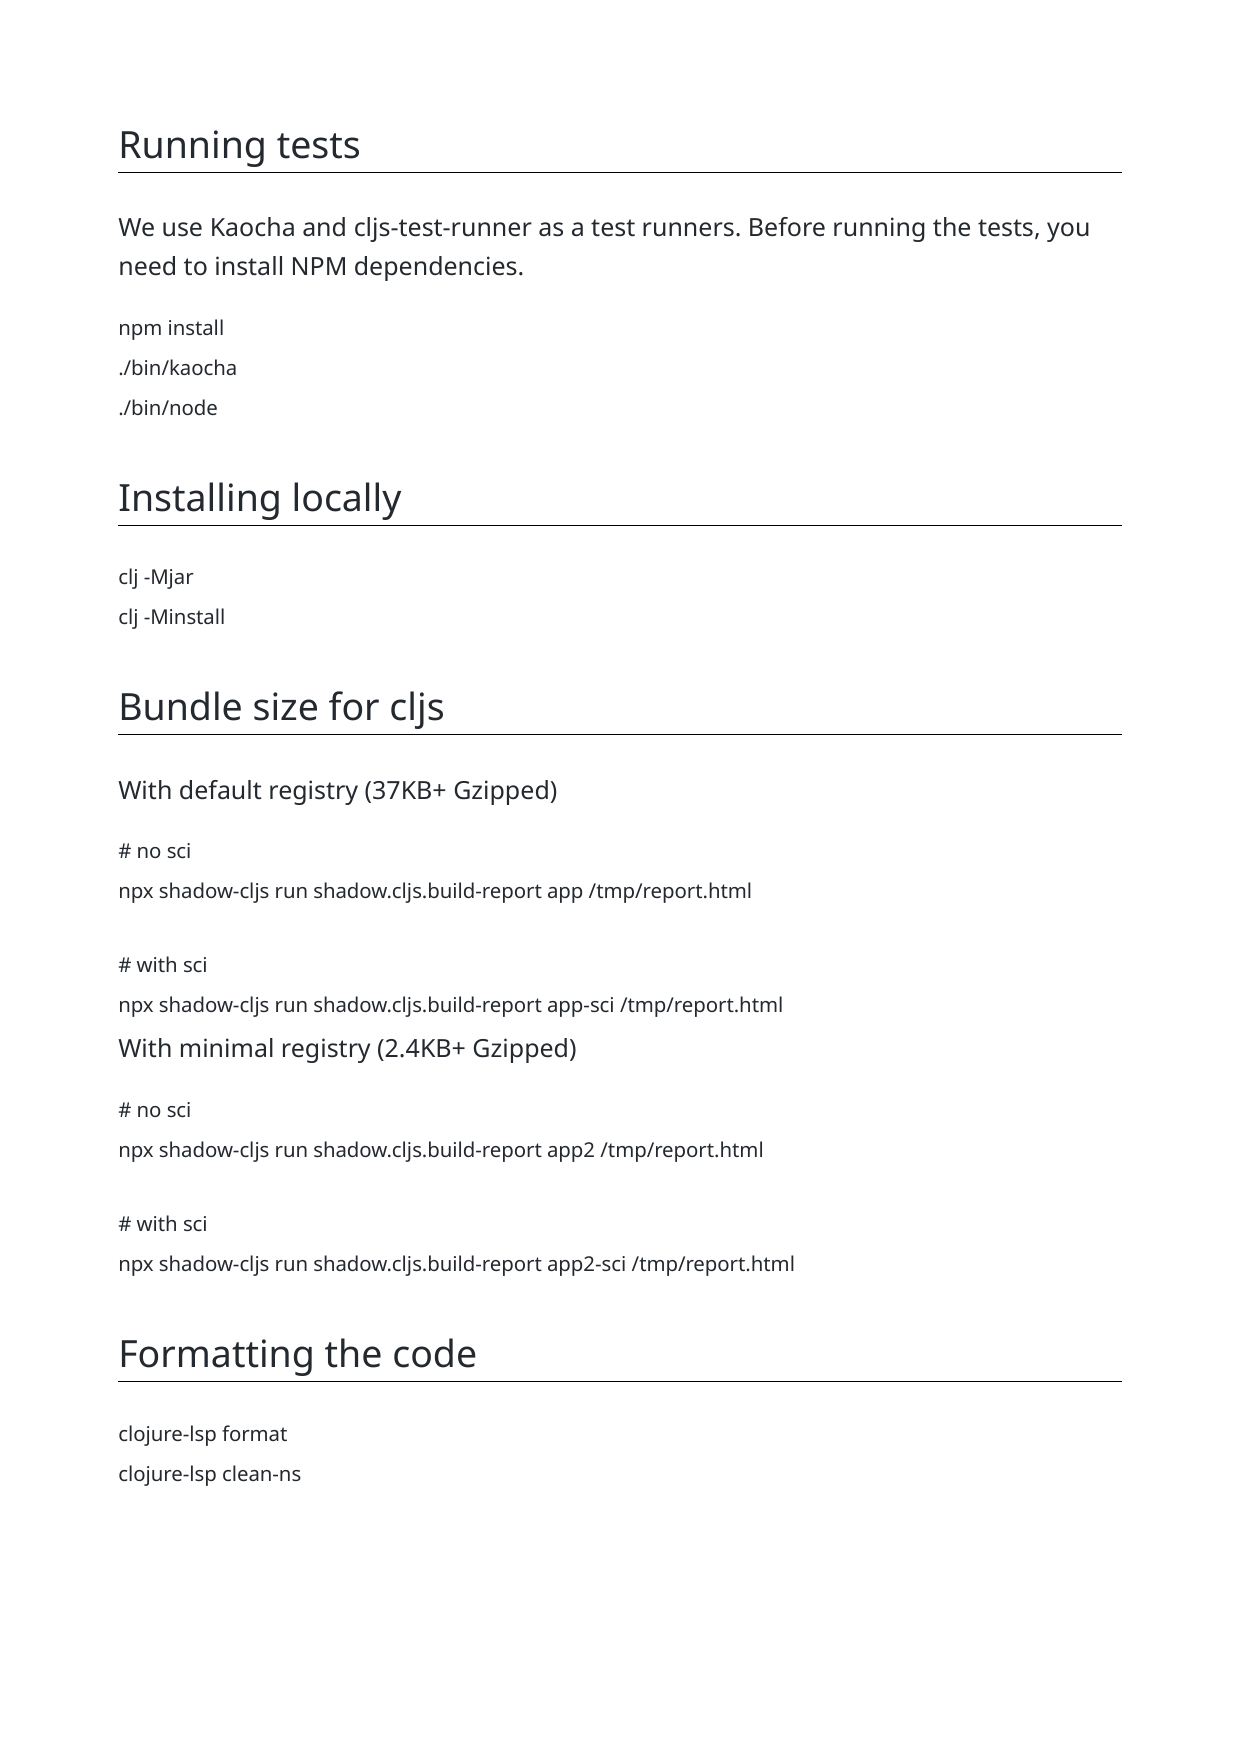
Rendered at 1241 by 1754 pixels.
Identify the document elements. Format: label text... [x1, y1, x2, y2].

text # with sci [118, 1210, 1122, 1237]
text With minimal registry (2.4KB+ Gzipped) [118, 1031, 1122, 1065]
text npx shadow-cljs run shadow.cljs.build-report app /tmp/report.html [118, 877, 1122, 904]
text npm install [118, 313, 1122, 341]
text npx shadow-cljs run shadow.cljs.build-report app-sci /tmp/report.html [118, 991, 1122, 1019]
text ./bin/node [118, 393, 1122, 421]
text # with sci [118, 951, 1122, 979]
text clj -Mjar [118, 563, 1122, 591]
text # no sci [118, 1095, 1122, 1123]
text clojure-lsp format [118, 1419, 1122, 1447]
text clj -Minstall [118, 603, 1122, 631]
subtitle Installing locally [118, 471, 1122, 525]
text npx shadow-cljs run shadow.cljs.build-report app2 /tmp/report.html [118, 1135, 1122, 1163]
subtitle Bundle size for cljs [118, 681, 1122, 734]
text clojure-lsp clean-ns [118, 1459, 1122, 1487]
text With default registry (37KB+ Gzipped) [118, 772, 1122, 806]
text ./bin/kaocha [118, 353, 1122, 381]
subtitle Running tests [118, 118, 1122, 172]
text We use Kaocha and cljs-test-runner as a test runners. Before running the tests, you need to install NPM dependencies. [118, 210, 1122, 283]
text npx shadow-cljs run shadow.cljs.build-report app2-sci /tmp/report.html [118, 1250, 1122, 1278]
subtitle Formatting the code [118, 1327, 1122, 1381]
text # no sci [118, 836, 1122, 864]
